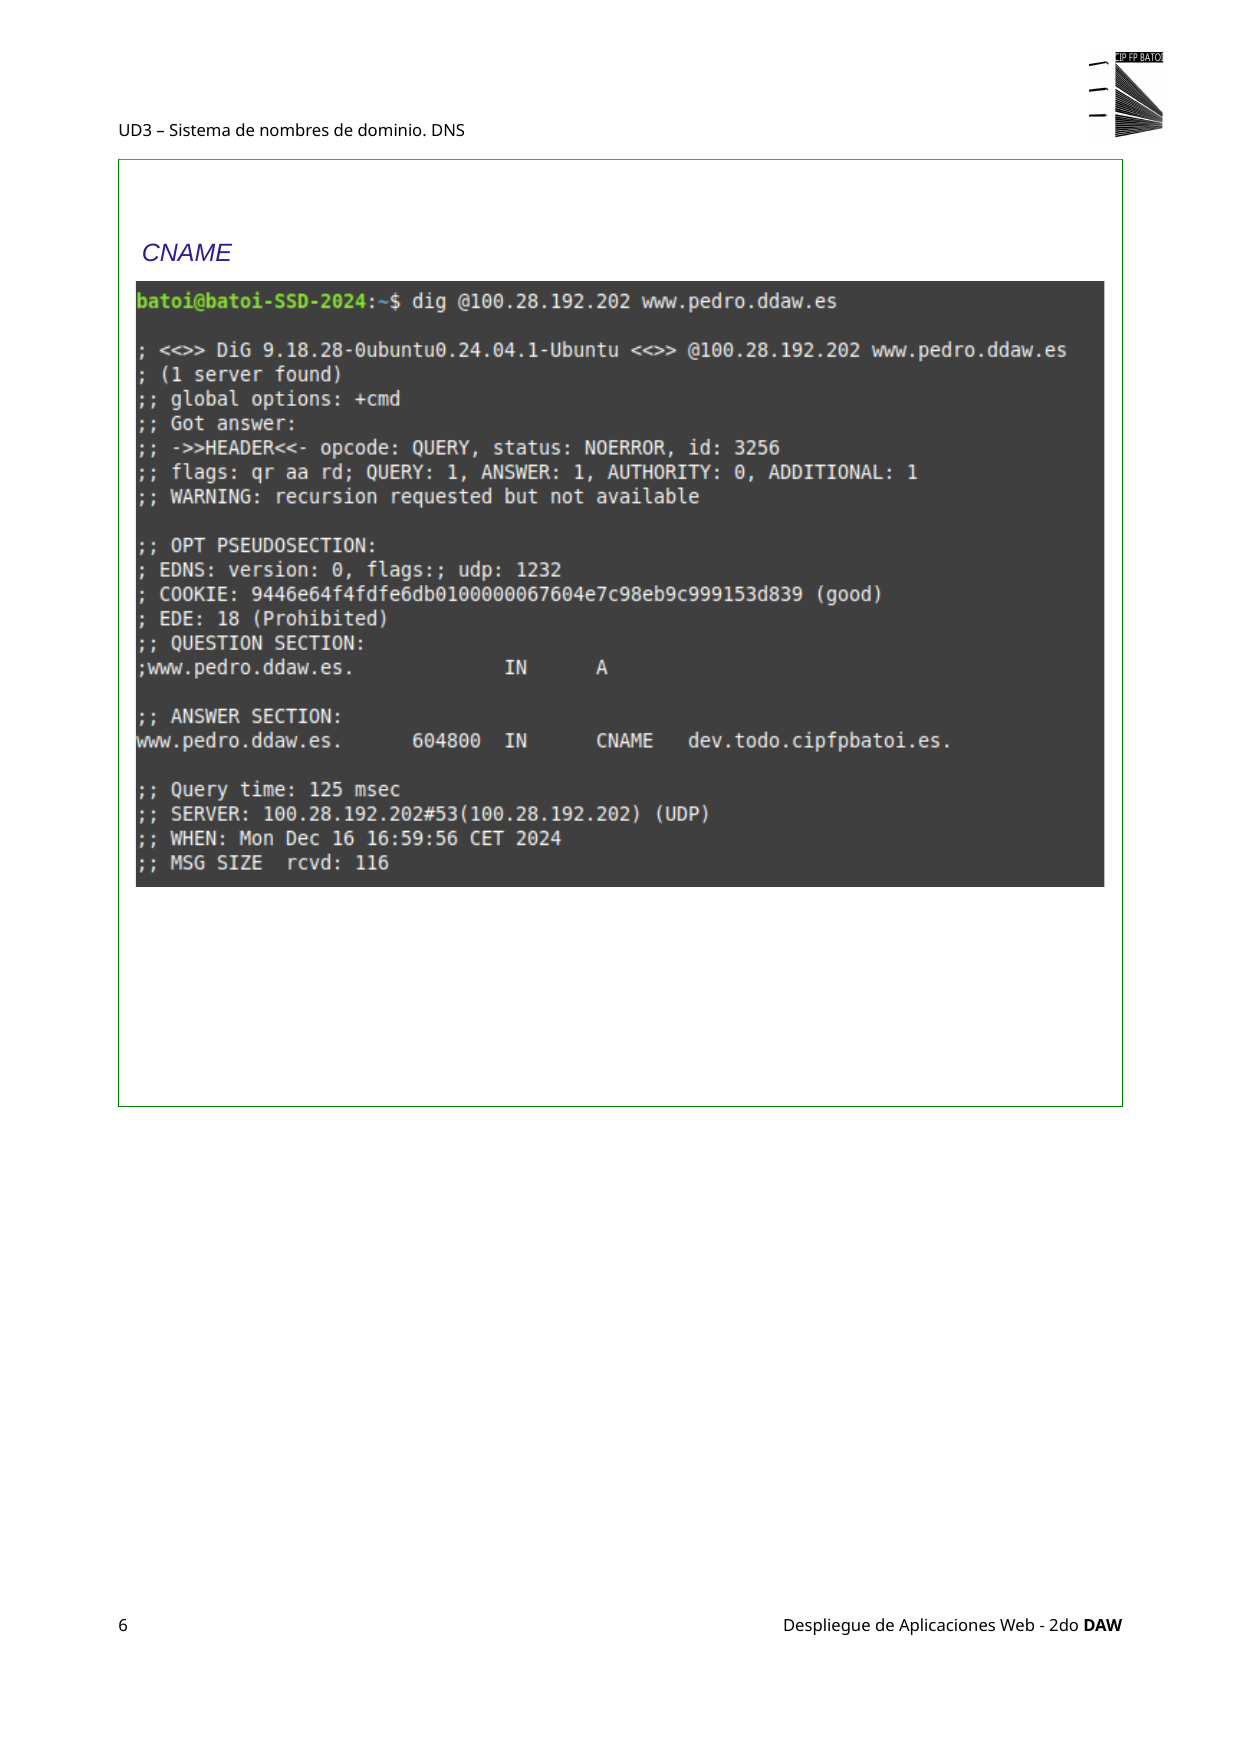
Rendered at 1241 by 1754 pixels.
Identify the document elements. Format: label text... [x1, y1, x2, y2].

table_header CNAME [119, 160, 1122, 1106]
picture [1087, 49, 1165, 140]
picture [135, 281, 1105, 887]
